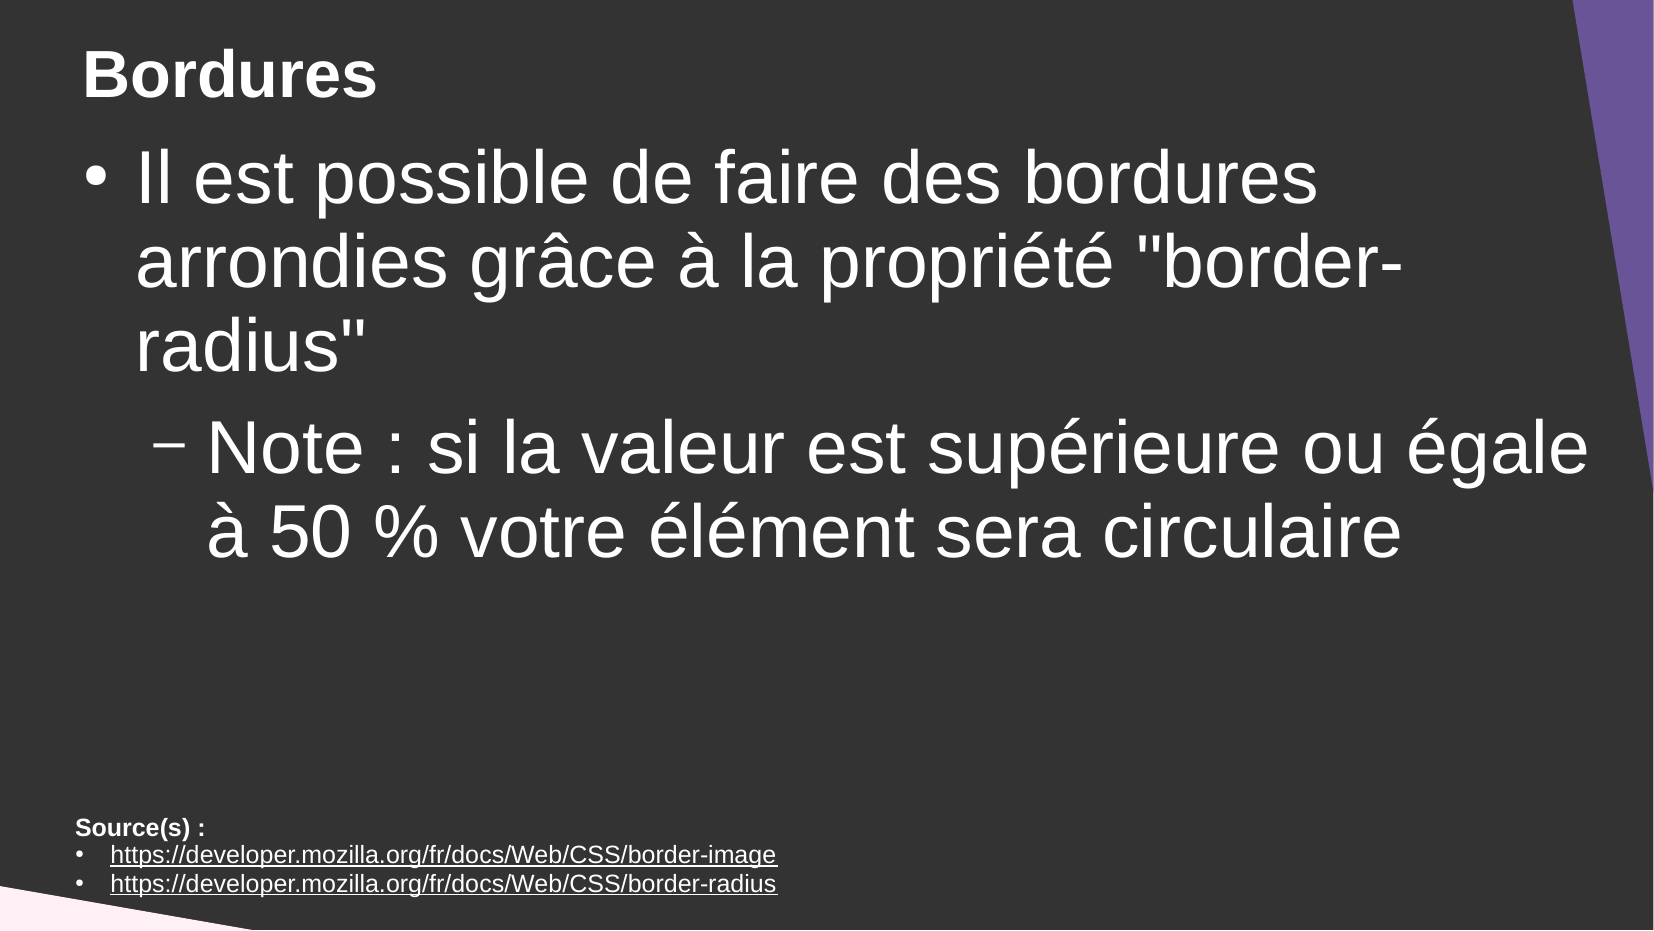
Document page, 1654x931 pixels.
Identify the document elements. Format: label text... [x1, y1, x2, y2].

list Il est possible de faire des bordures arrondies grâce à la propriété "border-radius" Note : si la valeur est supérieure ou égale à 50 % votre élément sera circulaire [64, 135, 1604, 736]
title Bordures [82, 37, 1571, 112]
text_box [0, 886, 259, 931]
text_box Source(s) : https://developer.mozilla.org/fr/docs/Web/CSS/border-image https://developer.mozilla.org/fr/docs/Web/CSS/border-radius [60, 805, 1546, 905]
text_box [1572, 0, 1654, 496]
